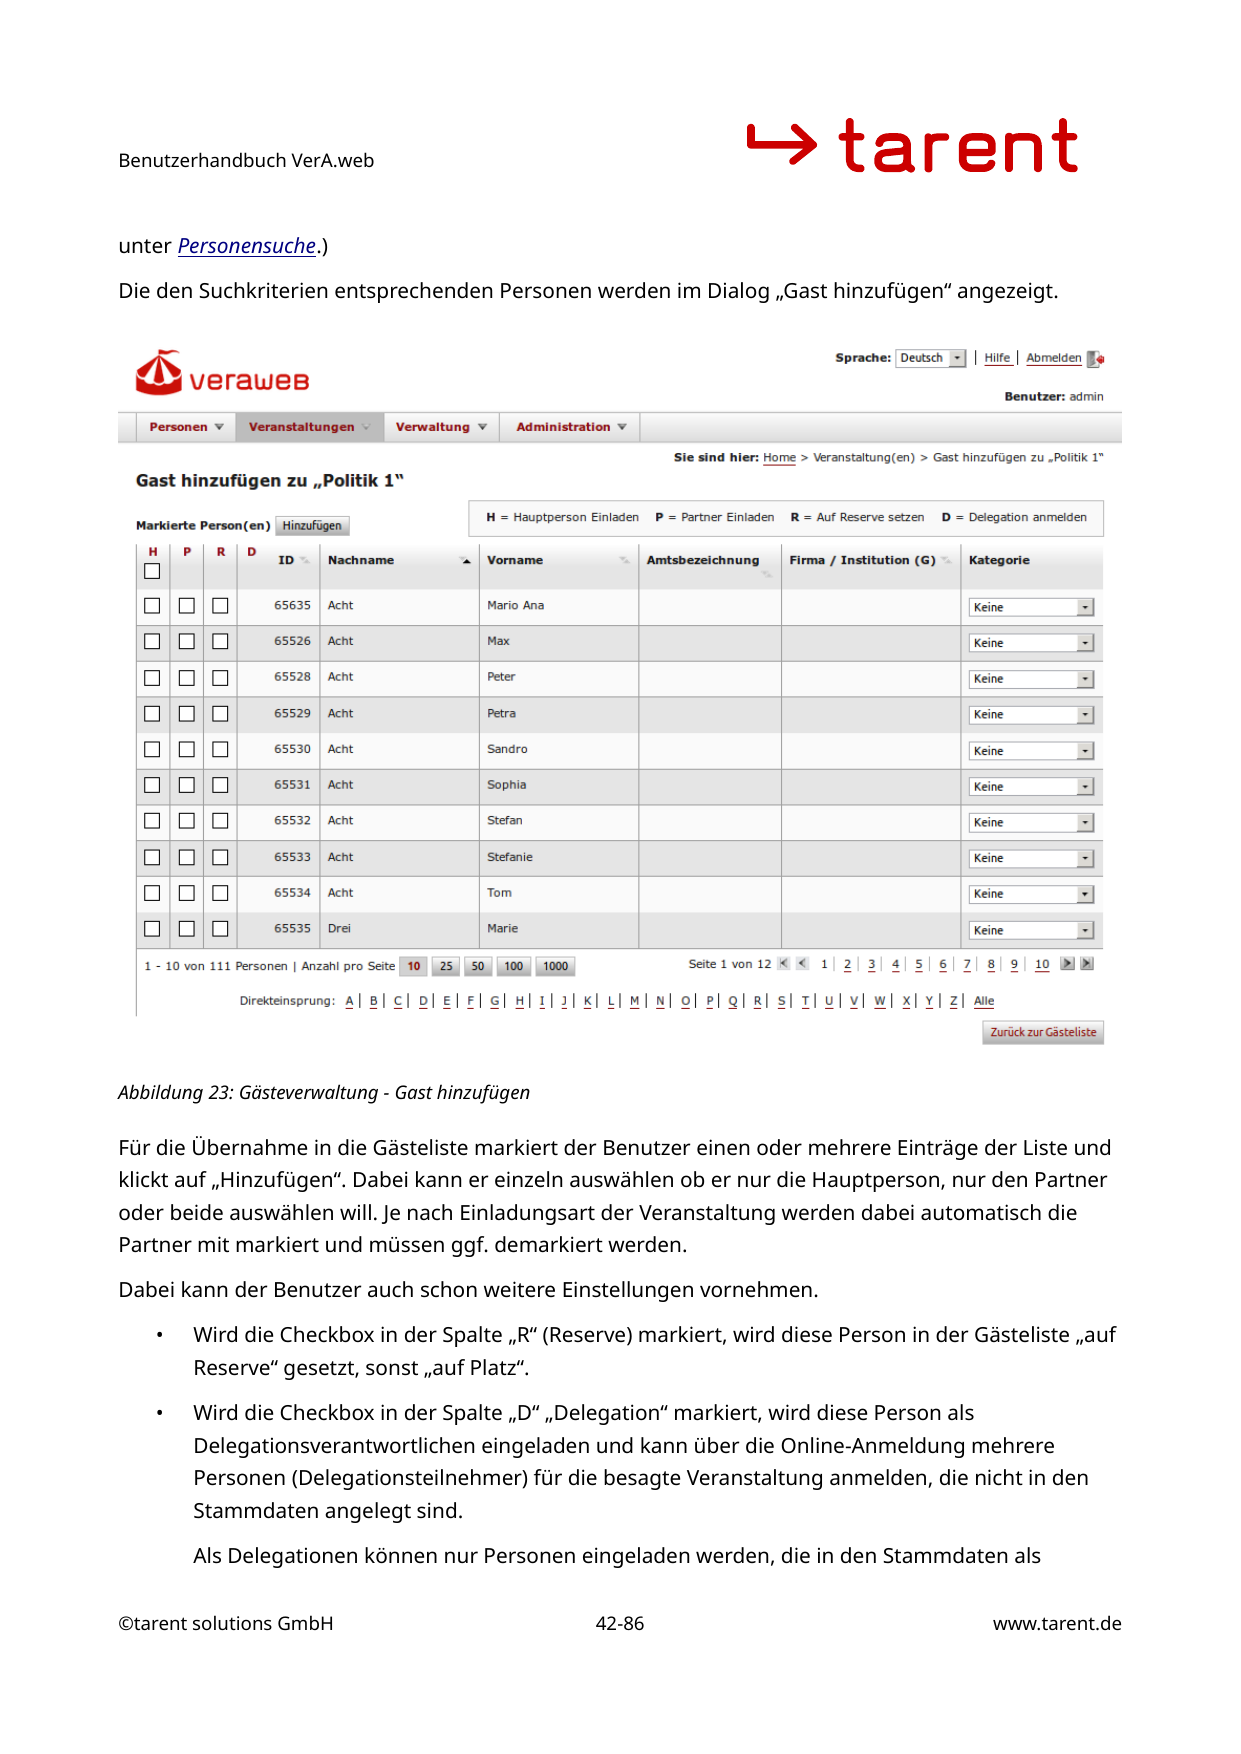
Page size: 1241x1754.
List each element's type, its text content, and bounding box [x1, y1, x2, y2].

text Abbildung 23: Gästeverwaltung - Gast hinzufügen [118, 1052, 1122, 1105]
text unter Personensuche.) [118, 232, 1122, 260]
text Die den Suchkriterien entsprechenden Personen werden im Dialog „Gast hinzufügen“ angezeigt. [118, 277, 1122, 305]
text Für die Übernahme in die Gästeliste markiert der Benutzer einen oder mehrere Einträge der Liste und klickt auf „Hinzufügen“. Dabei kann er einzeln auswählen ob er nur die Hauptperson, nur den Partner oder beide auswählen will. Je nach Einladungsart der Veranstaltung werden dabei automatisch die Partner mit markiert und müssen ggf. demarkiert werden. [118, 1105, 1122, 1259]
list Wird die Checkbox in der Spalte „R“ (Reserve) markiert, wird diese Person in der Gästeliste „auf Reserve“ gesetzt, sonst „auf Platz“. [156, 1321, 1122, 1382]
list Als Delegationen können nur Personen eingeladen werden, die in den Stammdaten als [156, 1541, 1122, 1569]
list Wird die Checkbox in der Spalte „D“ „Delegation“ markiert, wird diese Person als Delegationsverantwortlichen eingeladen und kann über die Online-Anmeldung mehrere Personen (Delegationsteilnehmer) für die besagte Veranstaltung anmelden, die nicht in den Stammdaten angelegt sind. [156, 1398, 1122, 1524]
text Dabei kann der Benutzer auch schon weitere Einstellungen vornehmen. [118, 1276, 1122, 1304]
picture [118, 345, 1122, 1052]
text [118, 322, 1122, 345]
